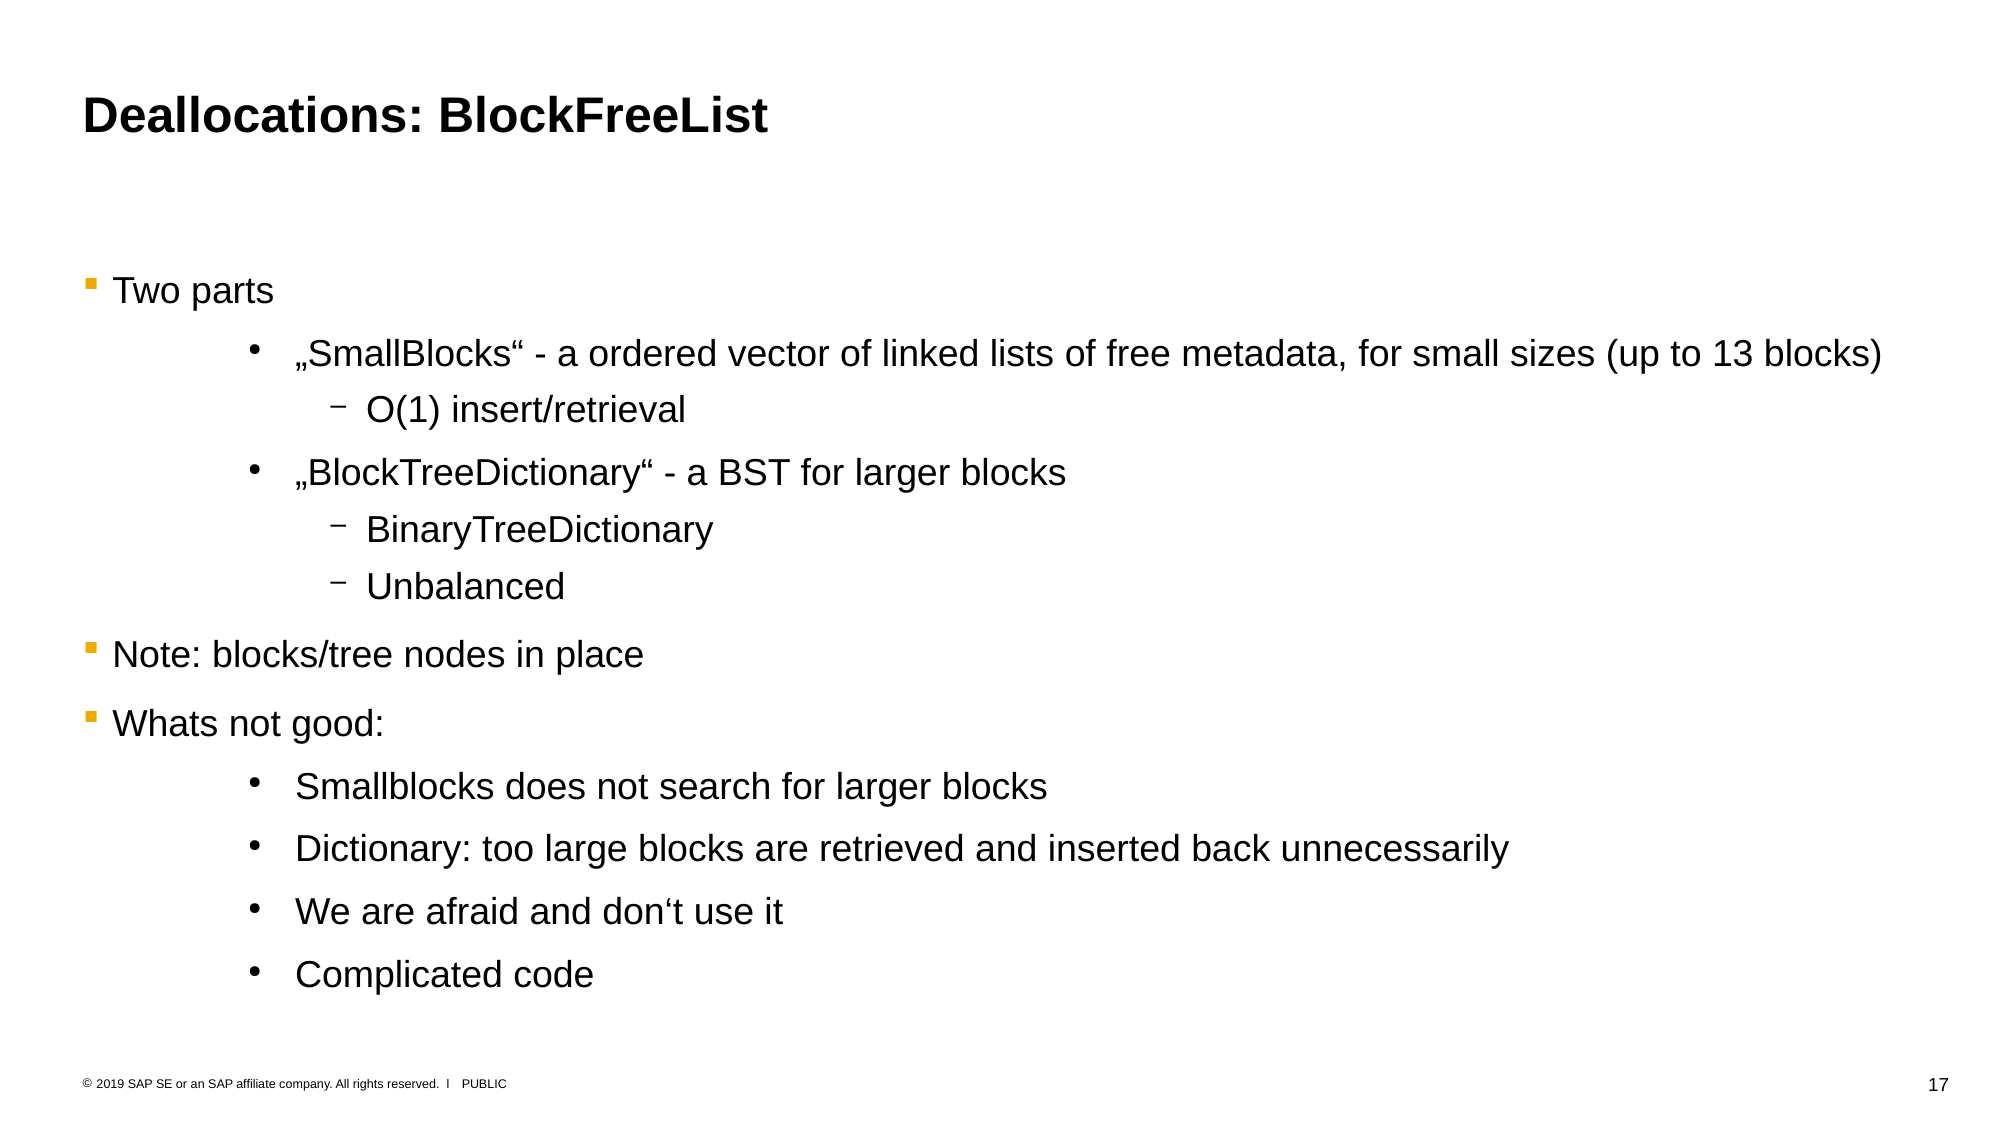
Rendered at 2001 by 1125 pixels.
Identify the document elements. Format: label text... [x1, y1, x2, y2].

title Deallocations: BlockFreeList [82, 82, 1918, 144]
list Two parts „SmallBlocks“ - a ordered vector of linked lists of free metadata, for small sizes (up to 13 blocks) O(1) insert/retrieval „BlockTreeDictionary“ - a BST for larger blocks BinaryTreeDictionary Unbalanced Note: blocks/tree nodes in place Whats not good: Smallblocks does not search for larger blocks Dictionary: too large blocks are retrieved and inserted back unnecessarily We are afraid and don‘t use it Complicated code [82, 265, 1918, 1040]
